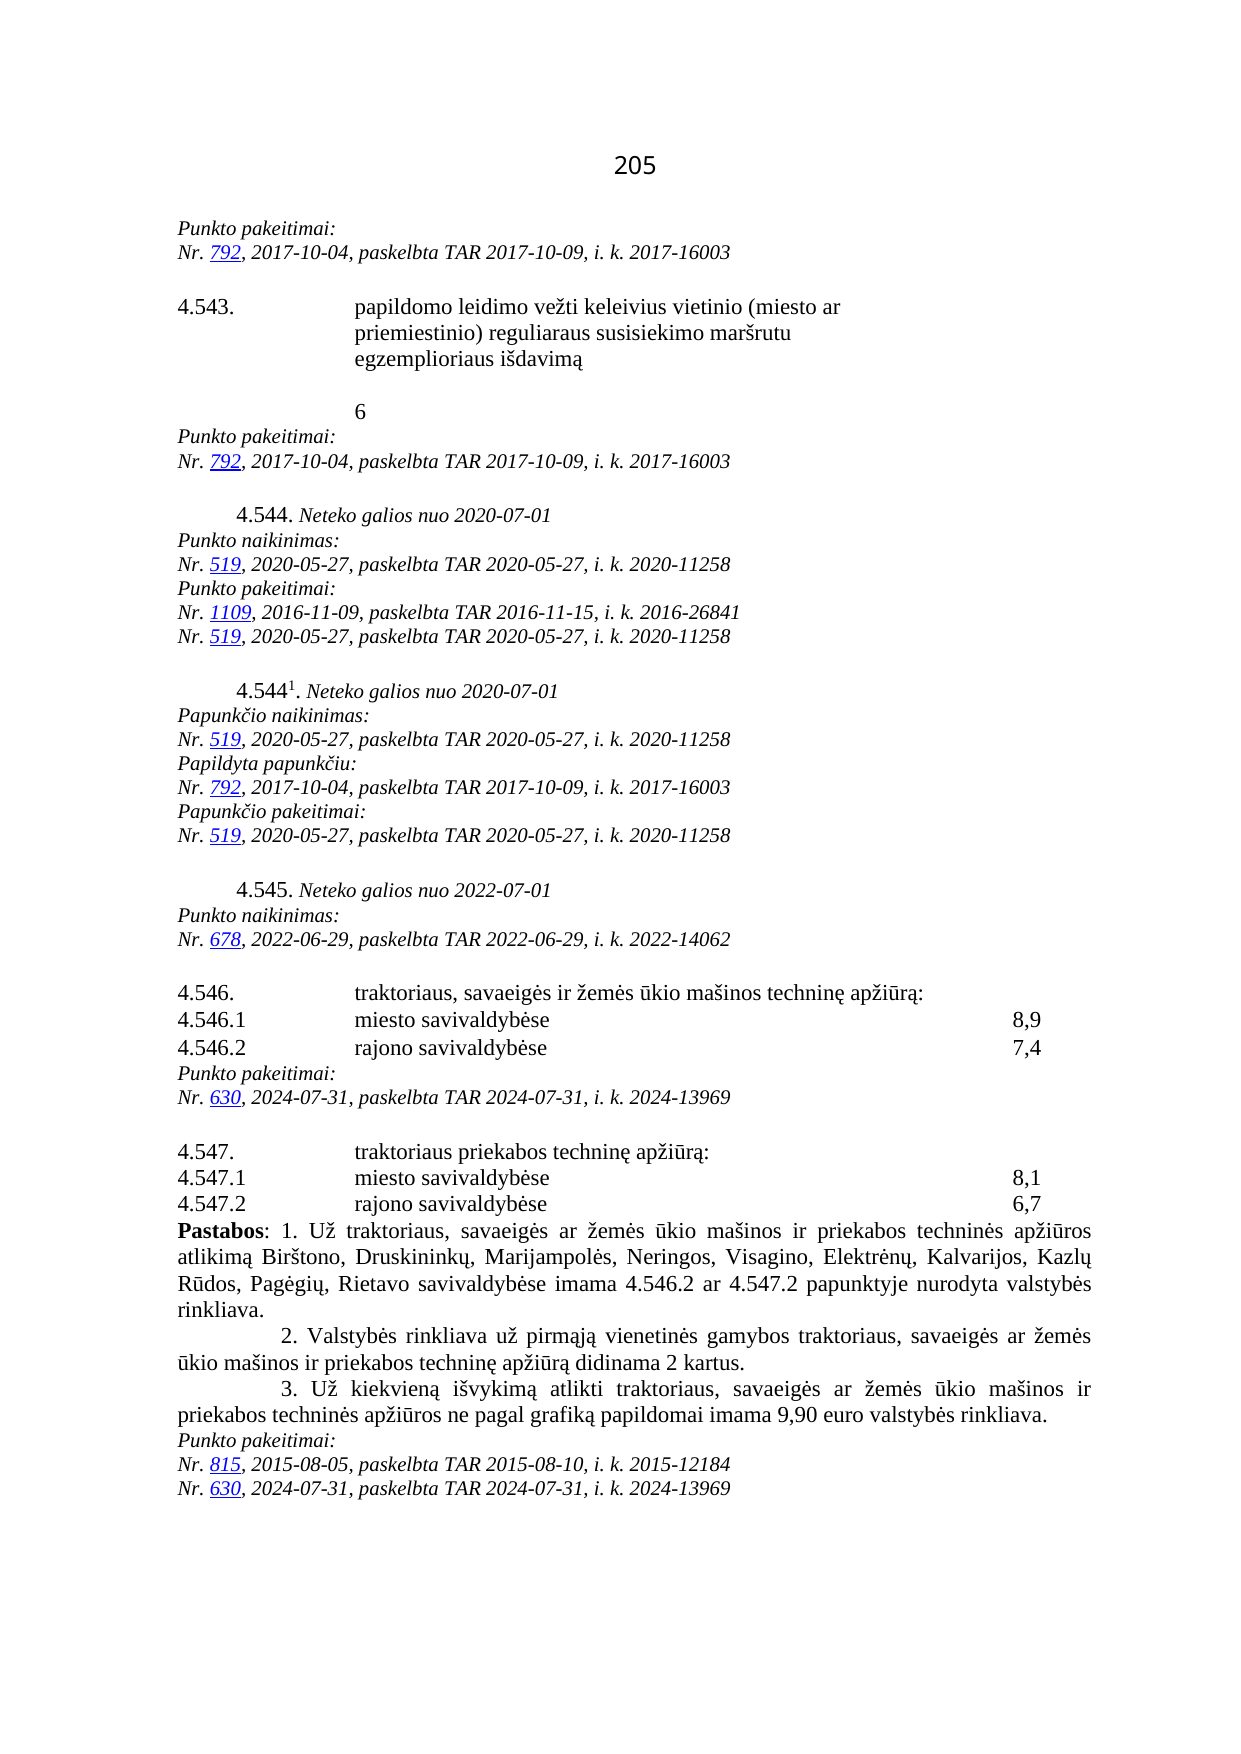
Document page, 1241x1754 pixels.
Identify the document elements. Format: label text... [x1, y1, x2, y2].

text Nr. 815, 2015-08-05, paskelbta TAR 2015-08-10, i. k. 2015-12184 [177, 1452, 1092, 1476]
text Punkto pakeitimai: [177, 424, 1092, 448]
text 4.547.2 rajono savivaldybėse 6,7 [177, 1191, 1092, 1217]
text Nr. 792, 2017-10-04, paskelbta TAR 2017-10-09, i. k. 2017-16003 [177, 448, 1092, 473]
text Papunkčio pakeitimai: [177, 799, 1092, 823]
text Nr. 519, 2020-05-27, paskelbta TAR 2020-05-27, i. k. 2020-11258 [177, 823, 1092, 847]
text Punkto pakeitimai: [177, 216, 1092, 240]
text Punkto pakeitimai: [177, 576, 1092, 600]
text Nr. 630, 2024-07-31, paskelbta TAR 2024-07-31, i. k. 2024-13969 [177, 1476, 1092, 1500]
text Nr. 519, 2020-05-27, paskelbta TAR 2020-05-27, i. k. 2020-11258 [177, 552, 1092, 576]
text Papildyta papunkčiu: [177, 751, 1092, 775]
text Nr. 792, 2017-10-04, paskelbta TAR 2017-10-09, i. k. 2017-16003 [177, 775, 1092, 799]
text Nr. 678, 2022-06-29, paskelbta TAR 2022-06-29, i. k. 2022-14062 [177, 927, 1092, 951]
text Punkto pakeitimai: [177, 1061, 1092, 1085]
text priemiestinio) reguliaraus susisiekimo maršrutu [354, 319, 945, 345]
text 4.547. traktoriaus priekabos techninę apžiūrą: [177, 1138, 1092, 1164]
text Pastabos: 1. Už traktoriaus, savaeigės ar žemės ūkio mašinos ir priekabos techninės apžiūros atlikimą Birštono, Druskininkų, Marijampolės, Neringos, Visagino, Elektrėnų, Kalvarijos, Kazlų Rūdos, Pagėgių, Rietavo savivaldybėse imama 4.546.2 ar 4.547.2 papunktyje nurodyta valstybės rinkliava. [177, 1217, 1093, 1322]
text 4.546.2 rajono savivaldybėse 7,4 [177, 1032, 1092, 1061]
text 4.547.1 miesto savivaldybėse 8,1 [177, 1164, 1092, 1191]
text 4.545. Neteko galios nuo 2022-07-01 [177, 876, 1092, 903]
text Nr. 519, 2020-05-27, paskelbta TAR 2020-05-27, i. k. 2020-11258 [177, 727, 1092, 751]
text 3. Už kiekvieną išvykimą atlikti traktoriaus, savaeigės ar žemės ūkio mašinos ir priekabos techninės apžiūros ne pagal grafiką papildomai imama 9,90 euro valstybės rinkliava. [177, 1375, 1092, 1428]
text egzemplioriaus išdavimą 6 [354, 345, 945, 424]
text Nr. 1109, 2016-11-09, paskelbta TAR 2016-11-15, i. k. 2016-26841 [177, 600, 1092, 624]
text 4.544. Neteko galios nuo 2020-07-01 [177, 501, 1092, 528]
text 2. Valstybės rinkliava už pirmąją vienetinės gamybos traktoriaus, savaeigės ar žemės ūkio mašinos ir priekabos techninę apžiūrą didinama 2 kartus. [177, 1322, 1093, 1375]
text 4.546. traktoriaus, savaeigės ir žemės ūkio mašinos techninę apžiūrą: [177, 979, 1092, 1006]
text Nr. 519, 2020-05-27, paskelbta TAR 2020-05-27, i. k. 2020-11258 [177, 624, 1092, 648]
text 4.5441. Neteko galios nuo 2020-07-01 [177, 677, 1092, 703]
text 4.546.1 miesto savivaldybėse 8,9 [177, 1006, 1092, 1032]
text 4.543. papildomo leidimo vežti keleivius vietinio (miesto ar [177, 293, 945, 319]
text Nr. 630, 2024-07-31, paskelbta TAR 2024-07-31, i. k. 2024-13969 [177, 1085, 1092, 1109]
text Punkto pakeitimai: [177, 1428, 1092, 1452]
text Nr. 792, 2017-10-04, paskelbta TAR 2017-10-09, i. k. 2017-16003 [177, 240, 1092, 264]
text Papunkčio naikinimas: [177, 703, 1092, 727]
text Punkto naikinimas: [177, 528, 1092, 552]
text Punkto naikinimas: [177, 903, 1092, 927]
